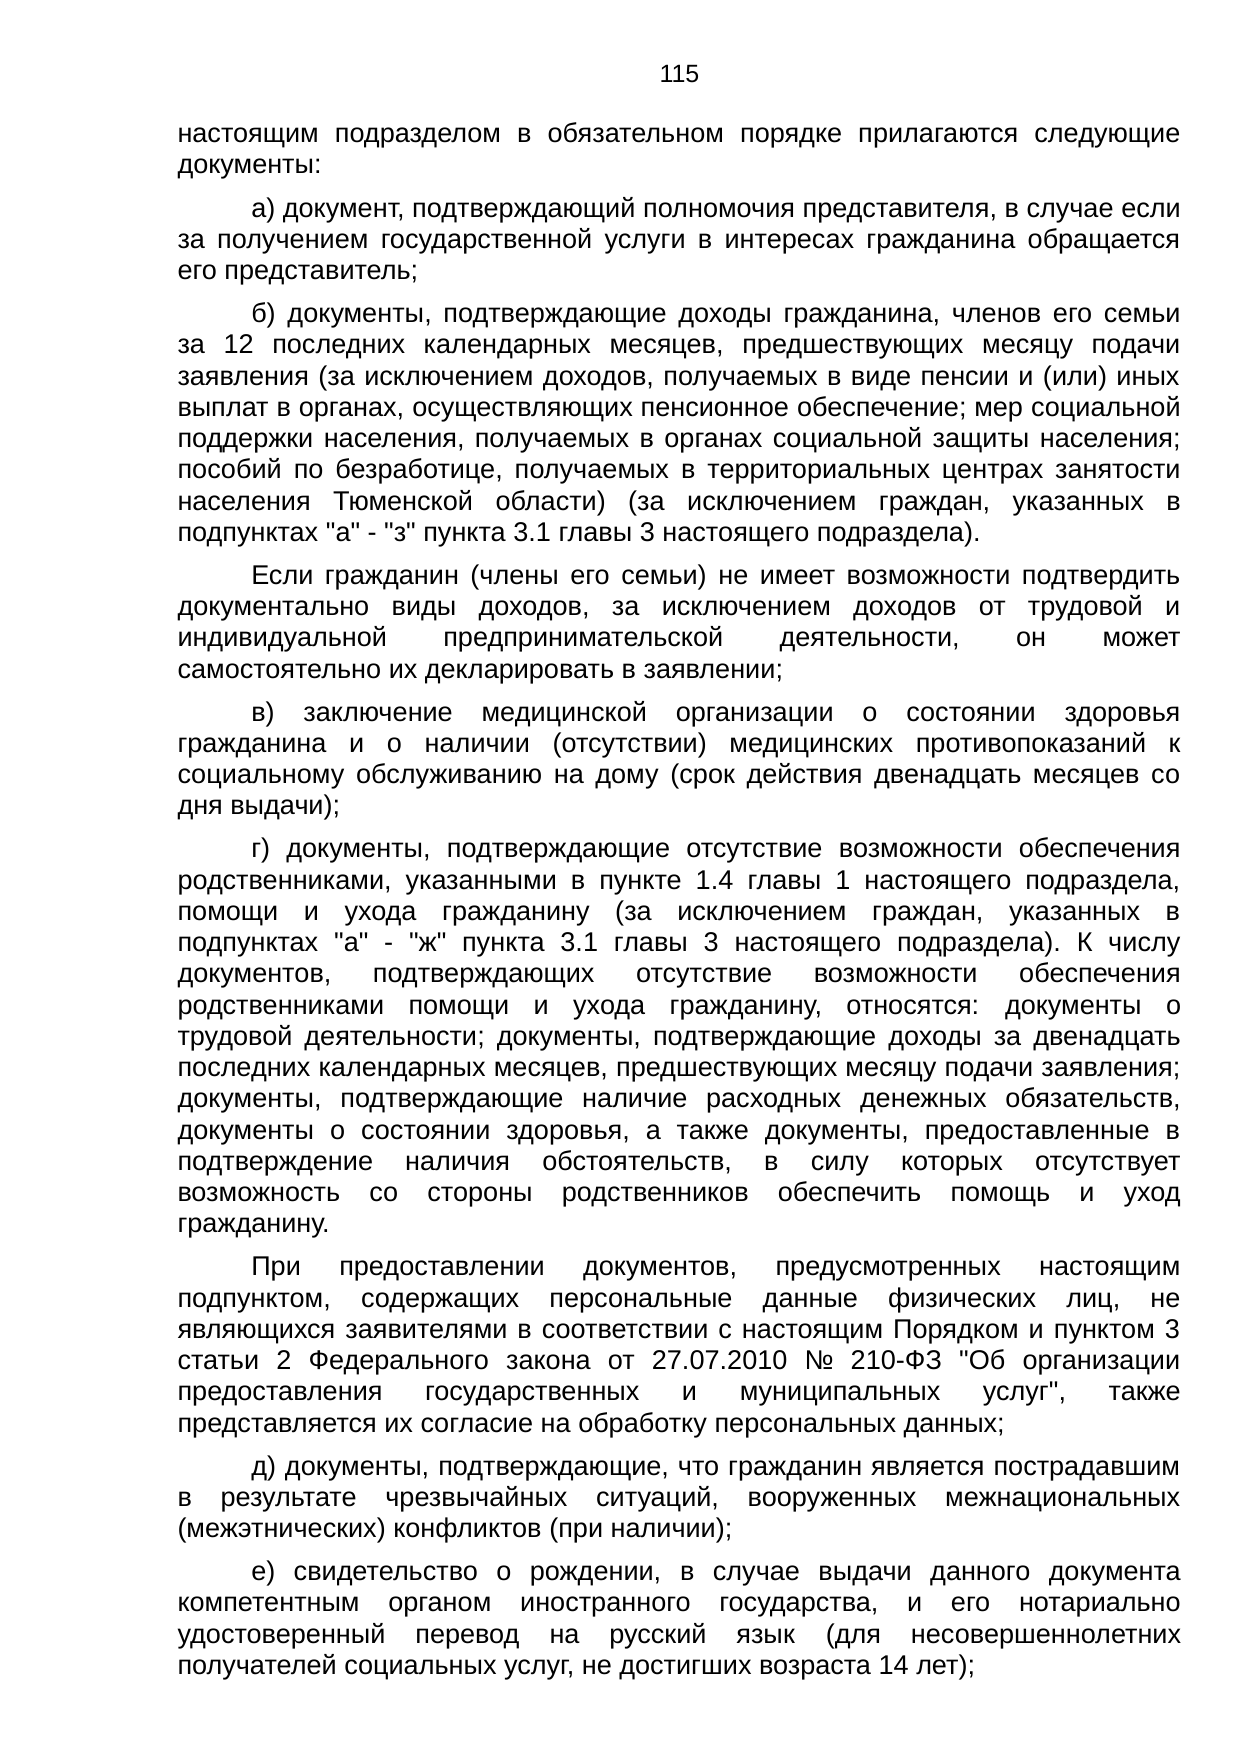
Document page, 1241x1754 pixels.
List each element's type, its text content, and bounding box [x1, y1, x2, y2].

text Если гражданин (члены его семьи) не имеет возможности подтвердить документально виды доходов, за исключением доходов от трудовой и индивидуальной предпринимательской деятельности, он может самостоятельно их декларировать в заявлении; [177, 559, 1181, 684]
text в) заключение медицинской организации о состоянии здоровья гражданина и о наличии (отсутствии) медицинских противопоказаний к социальному обслуживанию на дому (срок действия двенадцать месяцев со дня выдачи); [177, 696, 1181, 821]
text б) документы, подтверждающие доходы гражданина, членов его семьи за 12 последних календарных месяцев, предшествующих месяцу подачи заявления (за исключением доходов, получаемых в виде пенсии и (или) иных выплат в органах, осуществляющих пенсионное обеспечение; мер социальной поддержки населения, получаемых в органах социальной защиты населения; пособий по безработице, получаемых в территориальных центрах занятости населения Тюменской области) (за исключением граждан, указанных в подпунктах "а" - "з" пункта 3.1 главы 3 настоящего подраздела). [177, 297, 1181, 547]
text е) свидетельство о рождении, в случае выдачи данного документа компетентным органом иностранного государства, и его нотариально удостоверенный перевод на русский язык (для несовершеннолетних получателей социальных услуг, не достигших возраста 14 лет); [177, 1555, 1181, 1680]
text д) документы, подтверждающие, что гражданин является пострадавшим в результате чрезвычайных ситуаций, вооруженных межнациональных (межэтнических) конфликтов (при наличии); [177, 1450, 1181, 1543]
text При предоставлении документов, предусмотренных настоящим подпунктом, содержащих персональные данные физических лиц, не являющихся заявителями в соответствии с настоящим Порядком и пунктом 3 статьи 2 Федерального закона от 27.07.2010 № 210-ФЗ "Об организации предоставления государственных и муниципальных услуг", также представляется их согласие на обработку персональных данных; [177, 1250, 1181, 1438]
text настоящим подразделом в обязательном порядке прилагаются следующие документы: [177, 117, 1181, 180]
text г) документы, подтверждающие отсутствие возможности обеспечения родственниками, указанными в пункте 1.4 главы 1 настоящего подраздела, помощи и ухода гражданину (за исключением граждан, указанных в подпунктах "а" - "ж" пункта 3.1 главы 3 настоящего подраздела). К числу документов, подтверждающих отсутствие возможности обеспечения родственниками помощи и ухода гражданину, относятся: документы о трудовой деятельности; документы, подтверждающие доходы за двенадцать последних календарных месяцев, предшествующих месяцу подачи заявления; документы, подтверждающие наличие расходных денежных обязательств, документы о состоянии здоровья, а также документы, предоставленные в подтверждение наличия обстоятельств, в силу которых отсутствует возможность со стороны родственников обеспечить помощь и уход гражданину. [177, 832, 1181, 1239]
text а) документ, подтверждающий полномочия представителя, в случае если за получением государственной услуги в интересах гражданина обращается его представитель; [177, 192, 1181, 285]
